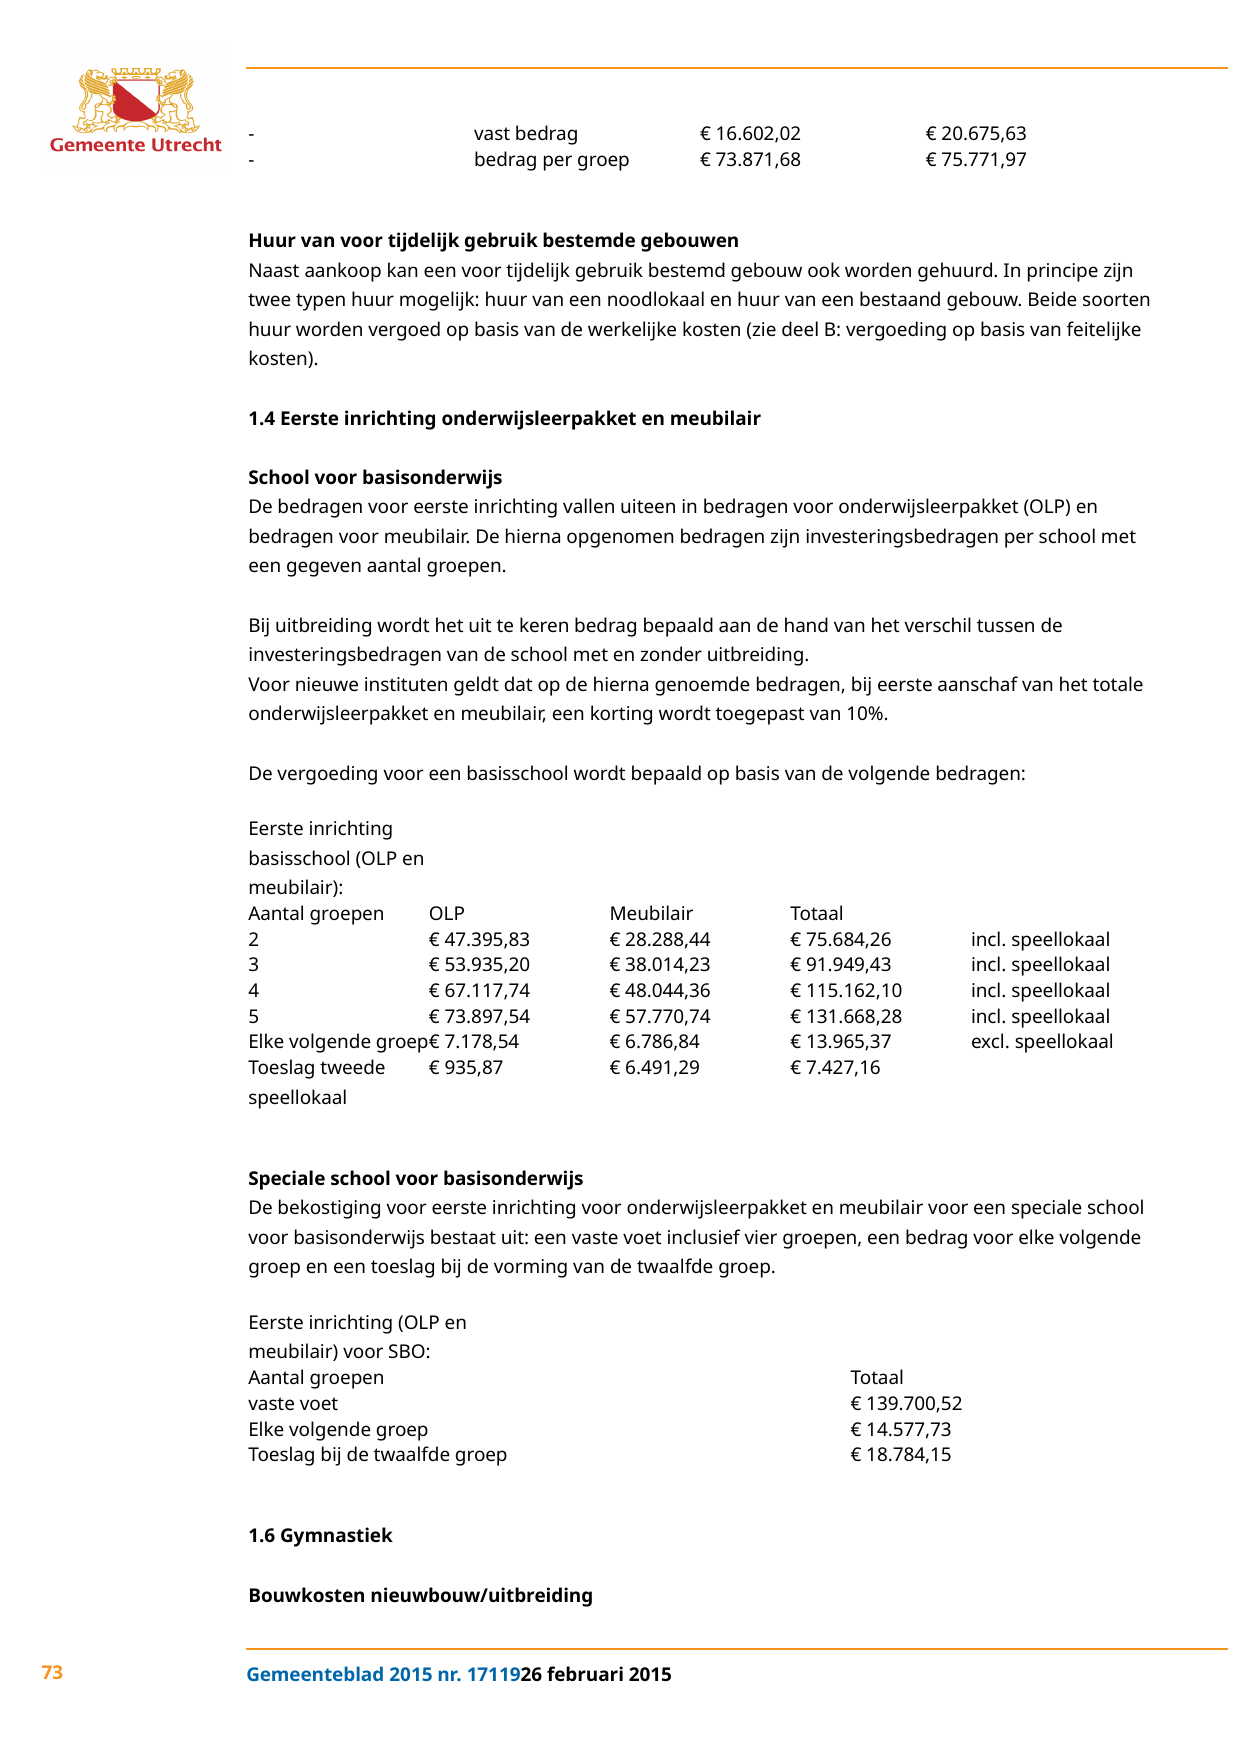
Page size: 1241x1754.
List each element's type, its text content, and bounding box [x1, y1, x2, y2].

table_header [971, 815, 1152, 900]
table_header [850, 1309, 1152, 1364]
table_cell [549, 1364, 850, 1390]
table_cell incl. speellokaal [971, 951, 1152, 977]
table_cell bedrag per groep [474, 146, 700, 172]
table_cell [549, 1390, 850, 1416]
text Bouwkosten nieuwbouw/uitbreiding [248, 1582, 1152, 1607]
table_cell OLP [429, 900, 609, 926]
table_cell [971, 1054, 1152, 1110]
table_cell € 53.935,20 [429, 951, 609, 977]
table_cell incl. speellokaal [971, 926, 1152, 951]
table_cell € 47.395,83 [429, 926, 609, 951]
table_header Eerste inrichting (OLP en meubilair) voor SBO: [248, 1309, 549, 1364]
table_cell € 91.949,43 [790, 951, 971, 977]
table_header [549, 1309, 850, 1364]
table_cell € 139.700,52 [850, 1390, 1152, 1416]
table_cell € 73.871,68 [700, 146, 926, 172]
text Naast aankoop kan een voor tijdelijk gebruik bestemd gebouw ook worden gehuurd. In principe zijn twee typen huur mogelijk: huur van een noodlokaal en huur van een bestaand gebouw. Beide soorten huur worden vergoed op basis van de werkelijke kosten (zie deel B: vergoeding op basis van feitelijke kosten). [248, 257, 1152, 371]
text De bedragen voor eerste inrichting vallen uiteen in bedragen voor onderwijsleerpakket (OLP) en bedragen voor meubilair. De hierna opgenomen bedragen zijn investeringsbedragen per school met een gegeven aantal groepen. [248, 493, 1152, 578]
text Bij uitbreiding wordt het uit te keren bedrag bepaald aan de hand van het verschil tussen de investeringsbedragen van de school met en zonder uitbreiding. [248, 612, 1152, 667]
table_cell incl. speellokaal [971, 977, 1152, 1003]
text 1.6 Gymnastiek [248, 1523, 1152, 1548]
table_cell vaste voet [248, 1390, 549, 1416]
table_cell € 6.491,29 [609, 1054, 790, 1110]
table_cell - [248, 146, 474, 172]
table_cell € 7.427,16 [790, 1054, 971, 1110]
picture [41, 47, 231, 172]
text De vergoeding voor een basisschool wordt bepaald op basis van de volgende bedragen: [248, 760, 1152, 786]
table_header [609, 815, 790, 900]
table_cell Toeslag tweede speellokaal [248, 1054, 429, 1110]
text Speciale school voor basisonderwijs [248, 1165, 1152, 1191]
table_cell incl. speellokaal [971, 1003, 1152, 1029]
table_cell Elke volgende groep [248, 1416, 549, 1442]
table_cell Aantal groepen [248, 1364, 549, 1390]
table_cell € 18.784,15 [850, 1442, 1152, 1467]
table_cell € 73.897,54 [429, 1003, 609, 1029]
table_cell € 7.178,54 [429, 1029, 609, 1054]
table_header € 16.602,02 [700, 121, 926, 146]
table_cell [971, 900, 1152, 926]
table_cell Meubilair [609, 900, 790, 926]
table_cell Elke volgende groep [248, 1029, 429, 1054]
table_cell € 131.668,28 [790, 1003, 971, 1029]
table_cell 4 [248, 977, 429, 1003]
table_cell [549, 1416, 850, 1442]
text 1.4 Eerste inrichting onderwijsleerpakket en meubilair [248, 405, 1152, 431]
table_cell Aantal groepen [248, 900, 429, 926]
table_cell € 6.786,84 [609, 1029, 790, 1054]
table_cell € 48.044,36 [609, 977, 790, 1003]
table_header [429, 815, 609, 900]
text Voor nieuwe instituten geldt dat op de hierna genoemde bedragen, bij eerste aanschaf van het totale onderwijsleerpakket en meubilair, een korting wordt toegepast van 10%. [248, 671, 1152, 726]
table_cell € 935,87 [429, 1054, 609, 1110]
table_header [790, 815, 971, 900]
table_header vast bedrag [474, 121, 700, 146]
table_cell 3 [248, 951, 429, 977]
table_cell € 57.770,74 [609, 1003, 790, 1029]
table_cell [549, 1442, 850, 1467]
table_cell 5 [248, 1003, 429, 1029]
table_cell € 115.162,10 [790, 977, 971, 1003]
table_cell € 75.684,26 [790, 926, 971, 951]
text De bekostiging voor eerste inrichting voor onderwijsleerpakket en meubilair voor een speciale school voor basisonderwijs bestaat uit: een vaste voet inclusief vier groepen, een bedrag voor elke volgende groep en een toeslag bij de vorming van de twaalfde groep. [248, 1194, 1152, 1279]
table_cell Totaal [850, 1364, 1152, 1390]
text School voor basisonderwijs [248, 464, 1152, 490]
table_cell € 67.117,74 [429, 977, 609, 1003]
table_cell € 13.965,37 [790, 1029, 971, 1054]
table_cell excl. speellokaal [971, 1029, 1152, 1054]
text Huur van voor tijdelijk gebruik bestemde gebouwen [248, 227, 1152, 253]
table_cell Totaal [790, 900, 971, 926]
table_cell € 75.771,97 [926, 146, 1152, 172]
table_cell 2 [248, 926, 429, 951]
table_cell € 14.577,73 [850, 1416, 1152, 1442]
table_cell € 28.288,44 [609, 926, 790, 951]
table_cell Toeslag bij de twaalfde groep [248, 1442, 549, 1467]
table_header € 20.675,63 [926, 121, 1152, 146]
table_header - [248, 121, 474, 146]
table_header Eerste inrichting basisschool (OLP en meubilair): [248, 815, 429, 900]
table_cell € 38.014,23 [609, 951, 790, 977]
